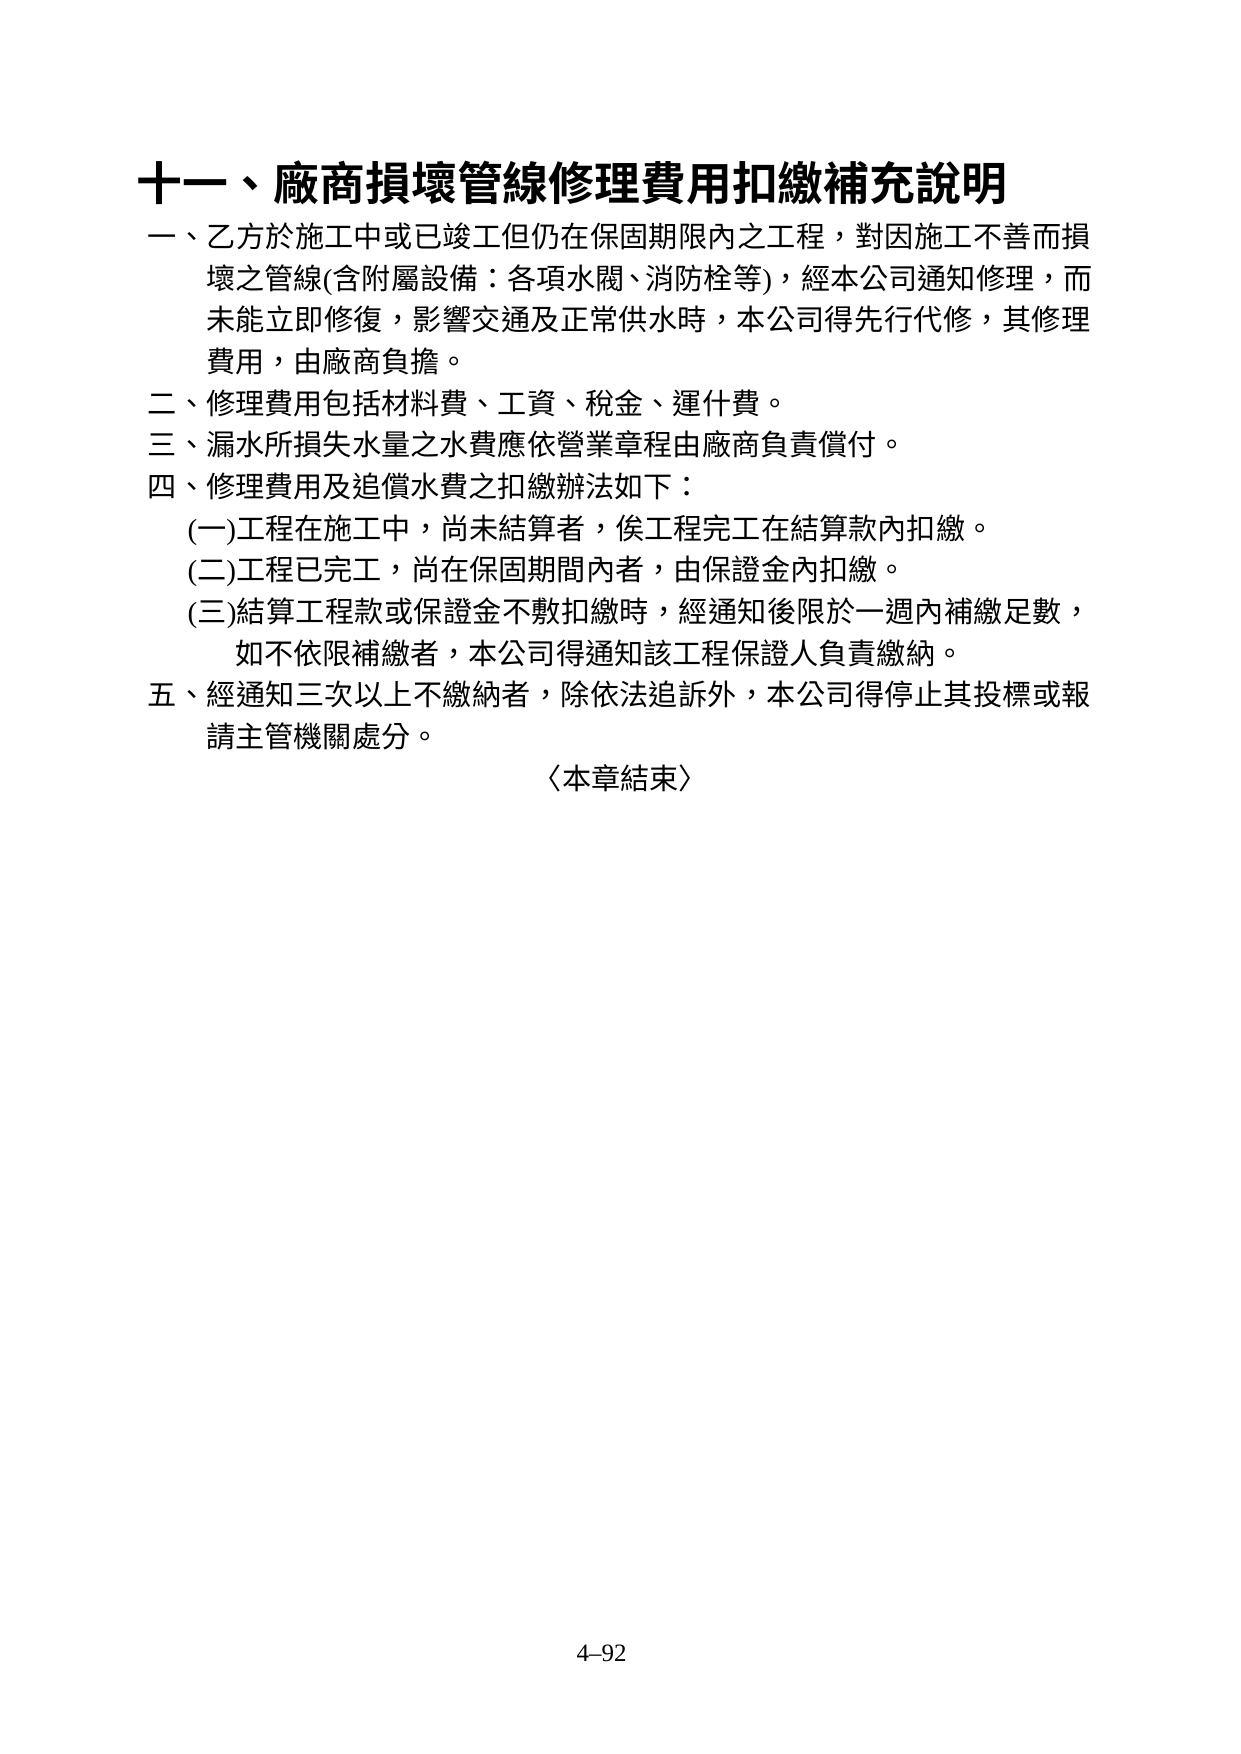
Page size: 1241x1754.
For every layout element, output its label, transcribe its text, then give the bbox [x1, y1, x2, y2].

text 五、經通知三次以上不繳納者，除依法追訴外，本公司得停止其投標或報請主管機關處分。 [148, 672, 1092, 756]
text (一)工程在施工中，尚未結算者，俟工程完工在結算款內扣繳。 [187, 506, 1092, 547]
text 四、修理費用及追償水費之扣繳辦法如下： [148, 464, 1092, 506]
text 一、乙方於施工中或已竣工但仍在保固期限內之工程，對因施工不善而損壞之管線(含附屬設備：各項水閥、消防栓等)，經本公司通知修理，而未能立即修復，影響交通及正常供水時，本公司得先行代修，其修理費用，由廠商負擔。 [148, 214, 1092, 381]
text 十一、廠商損壞管線修理費用扣繳補充說明 [136, 148, 1092, 214]
text 三、漏水所損失水量之水費應依營業章程由廠商負責償付。 [148, 422, 1092, 464]
text 〈本章結束〉 [148, 756, 1092, 797]
text 二、修理費用包括材料費、工資、稅金、運什費。 [148, 381, 1092, 422]
text (二)工程已完工，尚在保固期間內者，由保證金內扣繳。 [187, 547, 1092, 589]
text (三)結算工程款或保證金不敷扣繳時，經通知後限於一週內補繳足數，如不依限補繳者，本公司得通知該工程保證人負責繳納。 [187, 589, 1092, 672]
